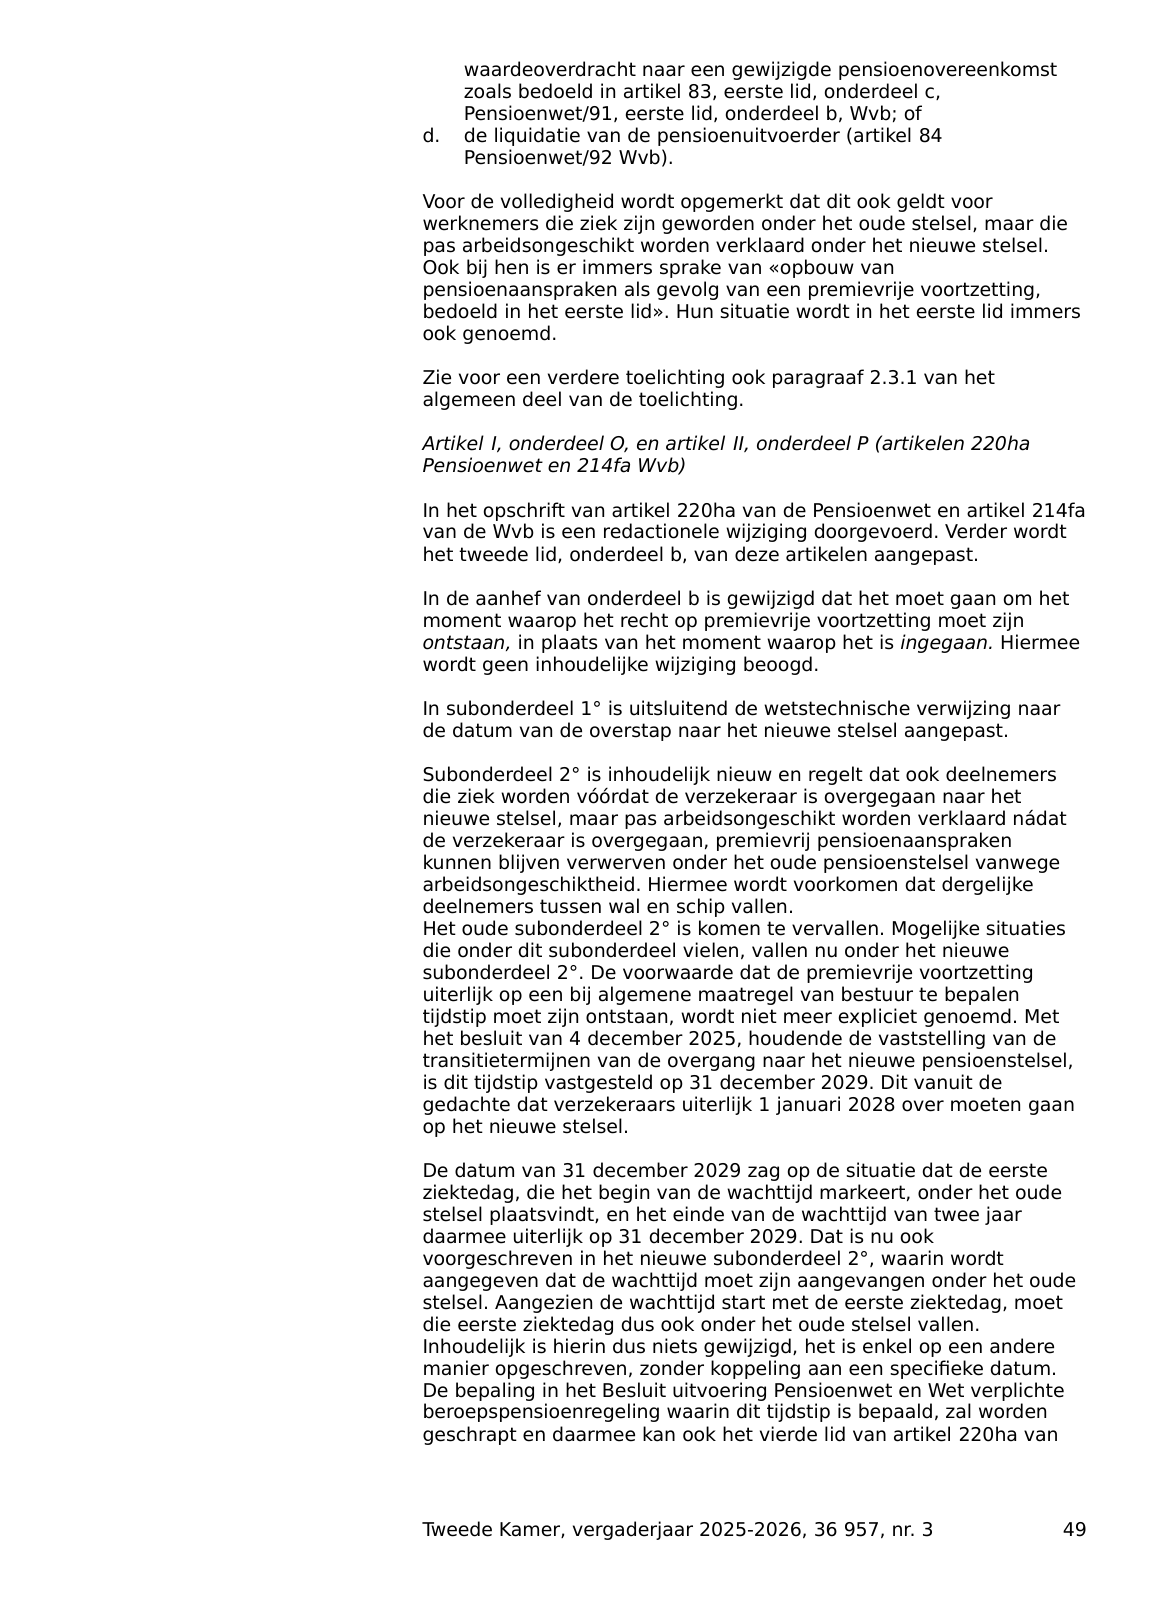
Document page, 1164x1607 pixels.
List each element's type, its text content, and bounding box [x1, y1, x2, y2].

text Het oude subonderdeel 2° is komen te vervallen. Mogelijke situaties die onder dit subonderdeel vielen, vallen nu onder het nieuwe subonderdeel 2°. De voorwaarde dat de premievrije voortzetting uiterlijk op een bij algemene maatregel van bestuur te bepalen tijdstip moet zijn ontstaan, wordt niet meer expliciet genoemd. Met het besluit van 4 december 2025, houdende de vaststelling van de transitietermijnen van de overgang naar het nieuwe pensioenstelsel, is dit tijdstip vastgesteld op 31 december 2029. Dit vanuit de gedachte dat verzekeraars uiterlijk 1 januari 2028 over moeten gaan op het nieuwe stelsel. [422, 918, 1087, 1137]
text d. de liquidatie van de pensioenuitvoerder (artikel 84 Pensioenwet/92 Wvb). [422, 125, 1087, 169]
text Voor de volledigheid wordt opgemerkt dat dit ook geldt voor werknemers die ziek zijn geworden onder het oude stelsel, maar die pas arbeidsongeschikt worden verklaard onder het nieuwe stelsel. Ook bij hen is er immers sprake van «opbouw van pensioenaanspraken als gevolg van een premievrije voortzetting, bedoeld in het eerste lid». Hun situatie wordt in het eerste lid immers ook genoemd. [422, 191, 1087, 345]
text waardeoverdracht naar een gewijzigde pensioenovereenkomst zoals bedoeld in artikel 83, eerste lid, onderdeel c, Pensioenwet/91, eerste lid, onderdeel b, Wvb; of [422, 59, 1087, 125]
text De datum van 31 december 2029 zag op de situatie dat de eerste ziektedag, die het begin van de wachttijd markeert, onder het oude stelsel plaatsvindt, en het einde van de wachttijd van twee jaar daarmee uiterlijk op 31 december 2029. Dat is nu ook voorgeschreven in het nieuwe subonderdeel 2°, waarin wordt aangegeven dat de wachttijd moet zijn aangevangen onder het oude stelsel. Aangezien de wachttijd start met de eerste ziektedag, moet die eerste ziektedag dus ook onder het oude stelsel vallen. Inhoudelijk is hierin dus niets gewijzigd, het is enkel op een andere manier opgeschreven, zonder koppeling aan een specifieke datum. De bepaling in het Besluit uitvoering Pensioenwet en Wet verplichte beroepspensioenregeling waarin dit tijdstip is bepaald, zal worden geschrapt en daarmee kan ook het vierde lid van artikel 220ha van [422, 1160, 1087, 1445]
text In het opschrift van artikel 220ha van de Pensioenwet en artikel 214fa van de Wvb is een redactionele wijziging doorgevoerd. Verder wordt het tweede lid, onderdeel b, van deze artikelen aangepast. [422, 499, 1087, 565]
text Subonderdeel 2° is inhoudelijk nieuw en regelt dat ook deelnemers die ziek worden vóórdat de verzekeraar is overgegaan naar het nieuwe stelsel, maar pas arbeidsongeschikt worden verklaard nádat de verzekeraar is overgegaan, premievrij pensioenaanspraken kunnen blijven verwerven onder het oude pensioenstelsel vanwege arbeidsongeschiktheid. Hiermee wordt voorkomen dat dergelijke deelnemers tussen wal en schip vallen. [422, 764, 1087, 918]
text In subonderdeel 1° is uitsluitend de wetstechnische verwijzing naar de datum van de overstap naar het nieuwe stelsel aangepast. [422, 698, 1087, 742]
subtitle Artikel I, onderdeel O, en artikel II, onderdeel P (artikelen 220ha Pensioenwet en 214fa Wvb) [422, 433, 1087, 477]
text In de aanhef van onderdeel b is gewijzigd dat het moet gaan om het moment waarop het recht op premievrije voortzetting moet zijn ontstaan, in plaats van het moment waarop het is ingegaan. Hiermee wordt geen inhoudelijke wijziging beoogd. [422, 588, 1087, 676]
text Zie voor een verdere toelichting ook paragraaf 2.3.1 van het algemeen deel van de toelichting. [422, 367, 1087, 411]
